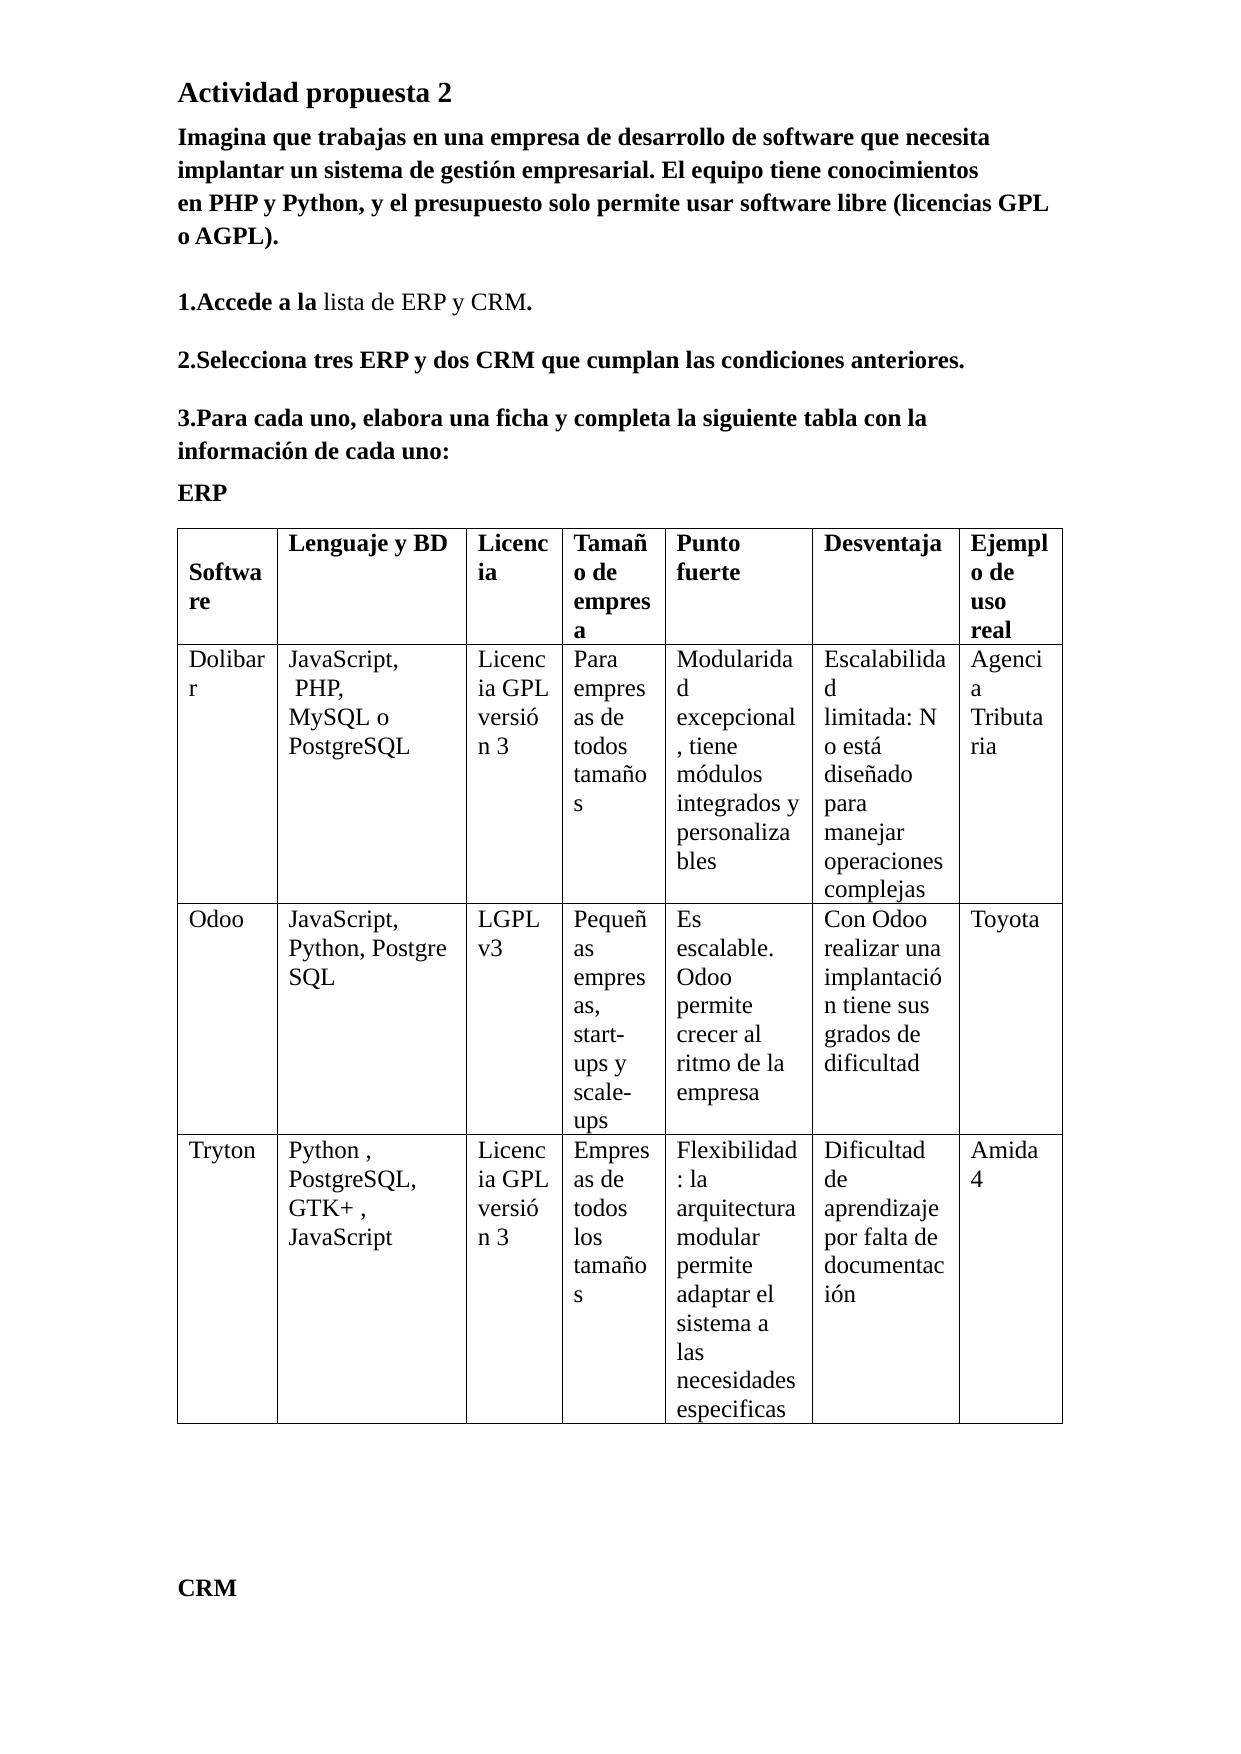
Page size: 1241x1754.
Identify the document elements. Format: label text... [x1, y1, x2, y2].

table_cell LGPLv3 [467, 904, 562, 1134]
subtitle 2.Selecciona tres ERP y dos CRM que cumplan las condiciones anteriores. [177, 345, 1063, 374]
table_header Tamaño de empresa [563, 529, 665, 643]
table_cell Pequeñas empresas, start-ups y scale-ups [563, 904, 665, 1134]
table_header Lenguaje y BD [278, 529, 466, 643]
table_cell Tryton [178, 1135, 277, 1423]
table_cell Python , PostgreSQL, GTK+ , JavaScript [278, 1135, 466, 1423]
text Imagina que trabajas en una empresa de desarrollo de software que necesita implantar un sistema de gestión empresarial. El equipo tiene conocimientos en PHP y Python, y el presupuesto solo permite usar software libre (licencias GPL o AGPL). [177, 122, 1063, 250]
table_header Licencia [467, 529, 562, 643]
subtitle 1.Accede a la lista de ERP y CRM. [177, 287, 1063, 316]
table_cell Modularidad excepcional, tiene módulos integrados y personalizables [666, 645, 812, 903]
table_cell JavaScript, PHP, MySQL o PostgreSQL [278, 645, 466, 903]
table_cell Licencia GPL versión 3 [467, 1135, 562, 1423]
table_cell Empresas de todos los tamaños [563, 1135, 665, 1423]
text ERP [177, 478, 1063, 506]
text CRM [177, 1573, 1063, 1602]
table_cell Es escalable. Odoo permite crecer al ritmo de la empresa [666, 904, 812, 1134]
table_cell Escalabilidad limitada: No está diseñado para manejar operaciones complejas [813, 645, 959, 903]
table_header Ejemplo de uso real [960, 529, 1062, 643]
table_cell Dolibarr [178, 645, 277, 903]
subtitle Actividad propuesta 2 [177, 75, 1063, 108]
subtitle 3.Para cada uno, elabora una ficha y completa la siguiente tabla con la información de cada uno: [177, 403, 1063, 465]
table_header Punto fuerte [666, 529, 812, 643]
table_cell JavaScript, Python, PostgreSQL [278, 904, 466, 1134]
table_header Software [178, 529, 277, 643]
table_cell Odoo [178, 904, 277, 1134]
table_cell Amida4 [960, 1135, 1062, 1423]
table_header Desventaja [813, 529, 959, 643]
table_cell Dificultad de aprendizaje por falta de documentación [813, 1135, 959, 1423]
table_cell Con Odoo realizar una implantación tiene sus grados de dificultad [813, 904, 959, 1134]
table_cell Flexibilidad: la arquitectura modular permite adaptar el sistema a las necesidades especificas [666, 1135, 812, 1423]
table_cell Para empresas de todos tamaños [563, 645, 665, 903]
table_cell Agencia Tributaria [960, 645, 1062, 903]
table_cell Toyota [960, 904, 1062, 1134]
table_cell Licencia GPL versión 3 [467, 645, 562, 903]
